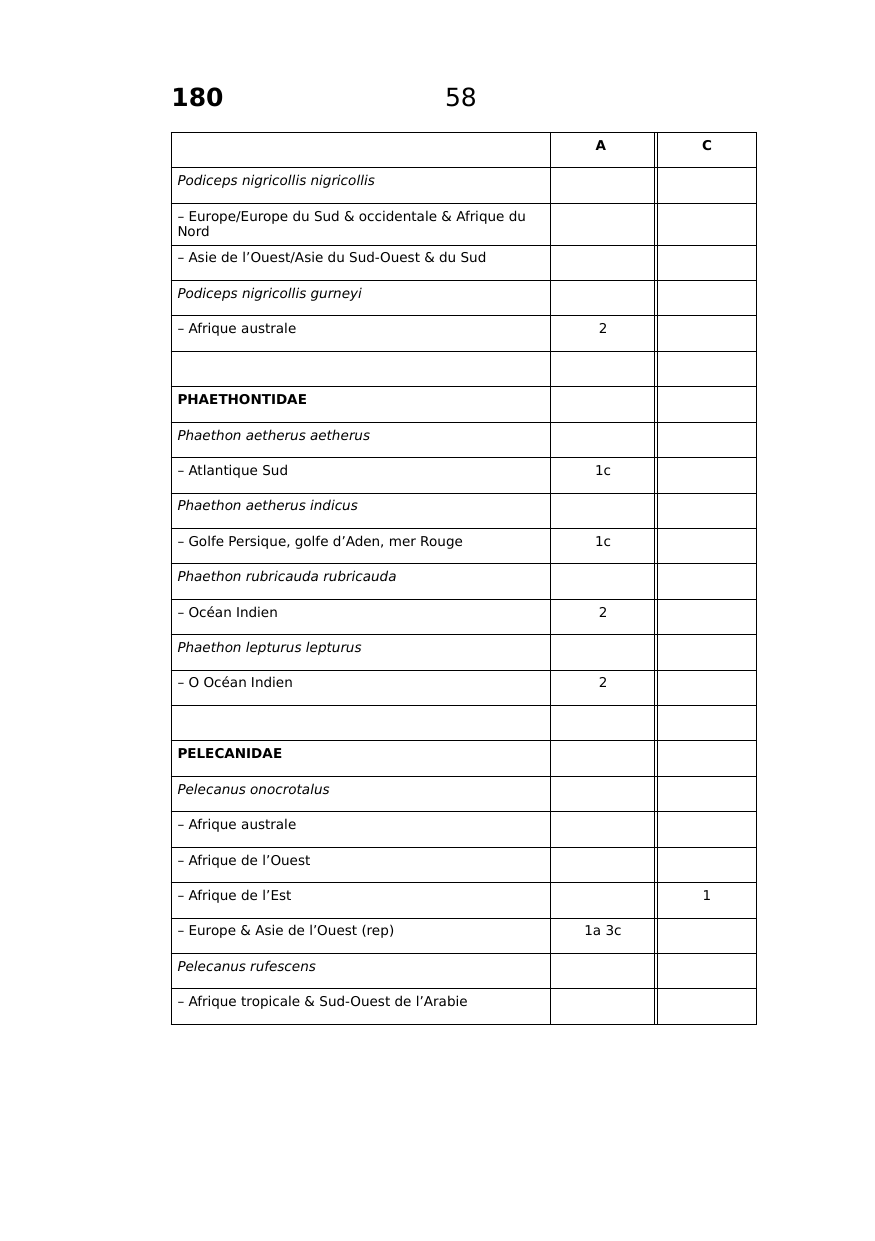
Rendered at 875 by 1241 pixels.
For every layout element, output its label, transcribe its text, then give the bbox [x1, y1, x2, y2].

table_cell 1a 3c [551, 919, 654, 953]
table_cell [658, 600, 756, 634]
table_cell [551, 954, 654, 988]
table_cell Phaethon aetherus indicus [172, 494, 550, 528]
table_cell [658, 387, 756, 422]
table_cell [658, 281, 756, 315]
table_cell [658, 246, 756, 280]
table_cell 1 [658, 883, 756, 917]
table_cell [551, 812, 654, 847]
table_cell [551, 848, 654, 882]
table_cell [658, 316, 756, 351]
table_cell [551, 281, 654, 315]
table_cell [551, 494, 654, 528]
table_cell [658, 352, 756, 386]
table_cell – Afrique australe [172, 316, 550, 351]
table_cell [551, 168, 654, 203]
table_cell Phaethon lepturus lepturus [172, 635, 550, 669]
table_cell [551, 246, 654, 280]
table_cell Pelecanus onocrotalus [172, 777, 550, 811]
table_cell [551, 352, 654, 386]
table_cell – Golfe Persique, golfe d’Aden, mer Rouge [172, 529, 550, 563]
table_cell [658, 812, 756, 847]
table_cell – Europe/Europe du Sud & occidentale & Afrique du Nord [172, 204, 550, 244]
table_cell – Afrique tropicale & Sud-Ouest de l’Arabie [172, 989, 550, 1024]
table_cell – Afrique de l’Est [172, 883, 550, 917]
table_cell [658, 741, 756, 776]
table_cell – O Océan Indien [172, 671, 550, 705]
table_cell [658, 706, 756, 740]
table_cell [551, 741, 654, 776]
table_cell – Europe & Asie de l’Ouest (rep) [172, 919, 550, 953]
table_cell [551, 387, 654, 422]
table_header A [551, 133, 654, 167]
table_cell [551, 635, 654, 669]
table_cell [658, 168, 756, 203]
table_cell [658, 954, 756, 988]
table_cell [658, 919, 756, 953]
table_cell PELECANIDAE [172, 741, 550, 776]
table_cell – Atlantique Sud [172, 458, 550, 492]
table_cell Podiceps nigricollis gurneyi [172, 281, 550, 315]
table_cell [551, 423, 654, 457]
table_cell [658, 529, 756, 563]
table_cell [551, 706, 654, 740]
table_cell [551, 564, 654, 599]
table_cell [658, 423, 756, 457]
table_cell [551, 989, 654, 1024]
table_cell [658, 777, 756, 811]
table_cell 1c [551, 529, 654, 563]
table_cell [658, 458, 756, 492]
table_header C [658, 133, 756, 167]
table_cell [551, 204, 654, 244]
table_cell [172, 352, 550, 386]
table_cell [658, 989, 756, 1024]
table_cell [172, 706, 550, 740]
table_cell – Afrique de l’Ouest [172, 848, 550, 882]
table_cell Podiceps nigricollis nigricollis [172, 168, 550, 203]
table_cell Pelecanus rufescens [172, 954, 550, 988]
table_cell [658, 494, 756, 528]
table_cell 2 [551, 600, 654, 634]
table_cell [658, 671, 756, 705]
table_cell 2 [551, 671, 654, 705]
table_cell – Océan Indien [172, 600, 550, 634]
table_cell [551, 777, 654, 811]
table_header [172, 133, 550, 167]
table_cell PHAETHONTIDAE [172, 387, 550, 422]
table_cell – Afrique australe [172, 812, 550, 847]
table_cell [551, 883, 654, 917]
table_cell 1c [551, 458, 654, 492]
table_cell [658, 564, 756, 599]
table_cell 2 [551, 316, 654, 351]
table_cell Phaethon rubricauda rubricauda [172, 564, 550, 599]
table_cell – Asie de l’Ouest/Asie du Sud-Ouest & du Sud [172, 246, 550, 280]
table_cell [658, 204, 756, 244]
table_cell [658, 848, 756, 882]
table_cell Phaethon aetherus aetherus [172, 423, 550, 457]
table_cell [658, 635, 756, 669]
